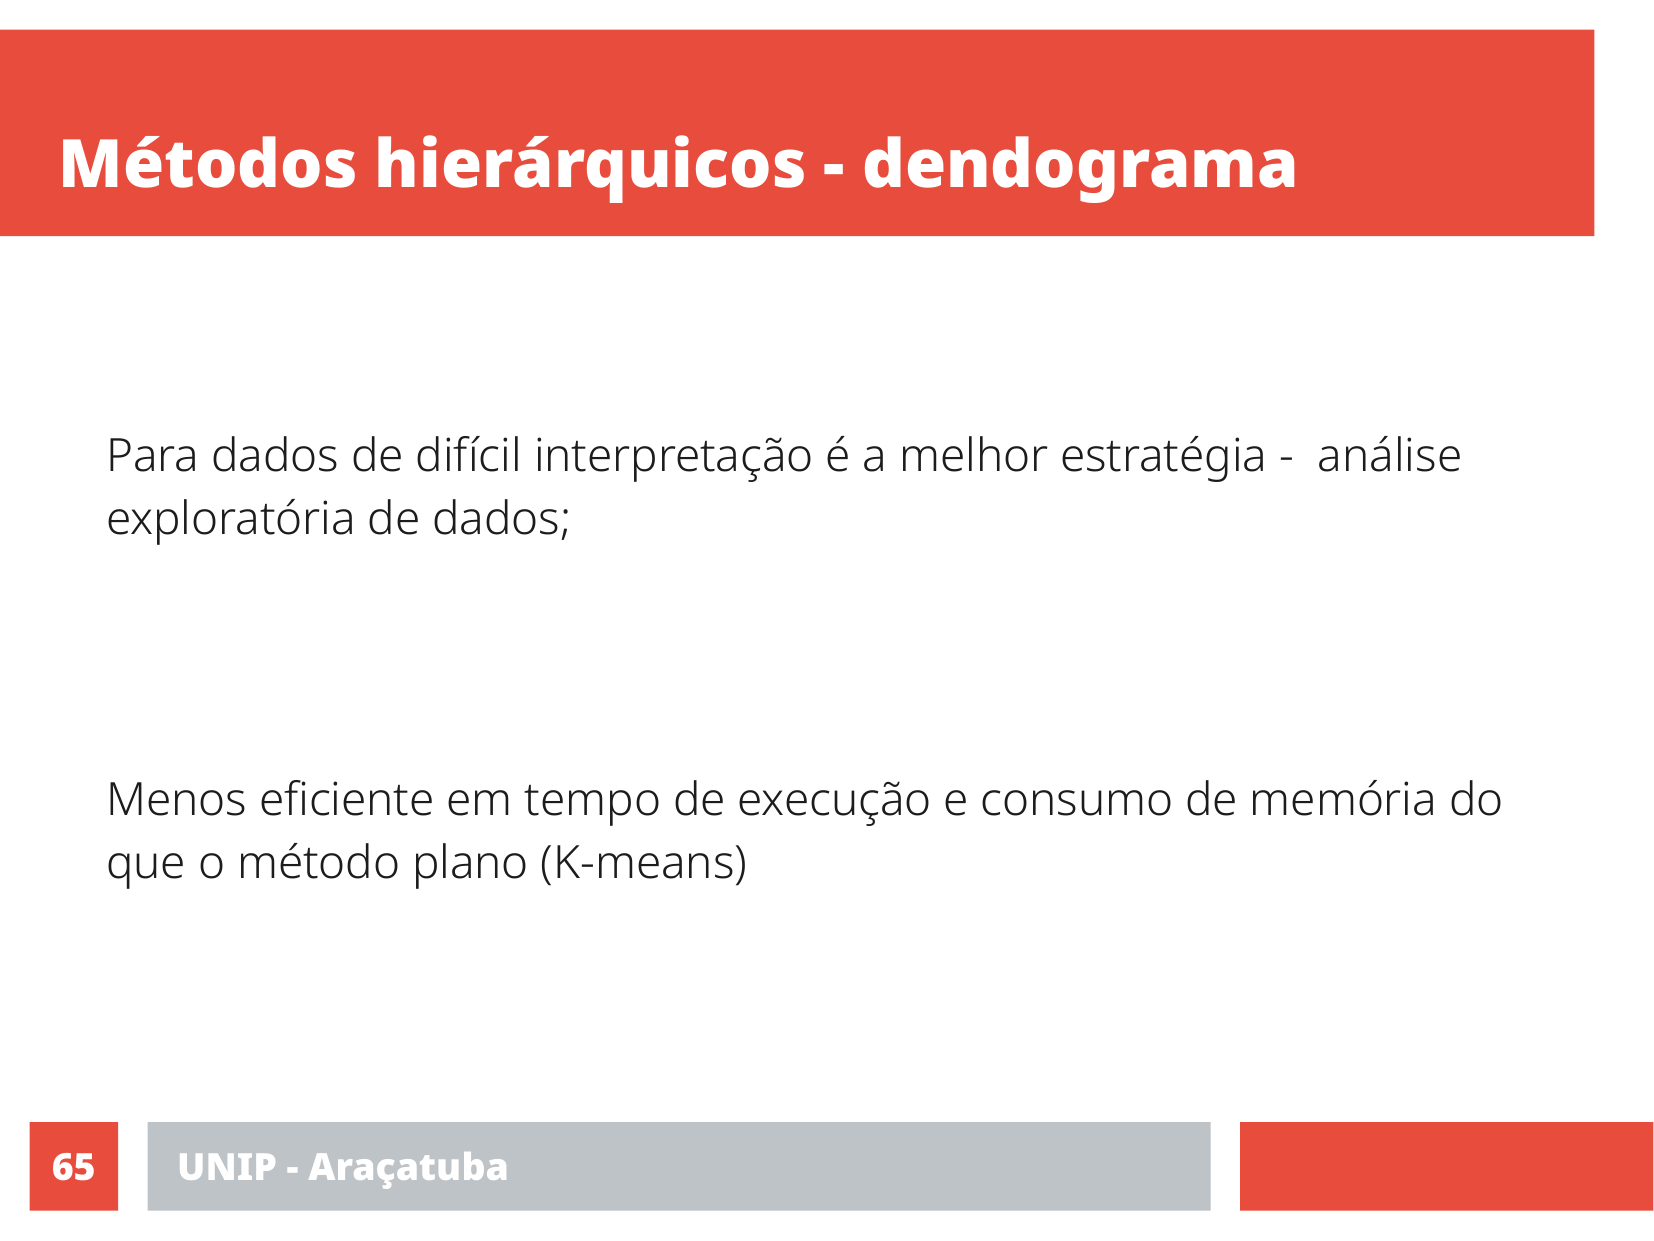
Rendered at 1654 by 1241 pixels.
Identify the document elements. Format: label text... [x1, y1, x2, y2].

list Para dados de difícil interpretação é a melhor estratégia - análise exploratória de dados; Menos eficiente em tempo de execução e consumo de memória do que o método plano (K-means) [59, 324, 1565, 1093]
title Métodos hierárquicos - dendograma [59, 59, 1595, 207]
